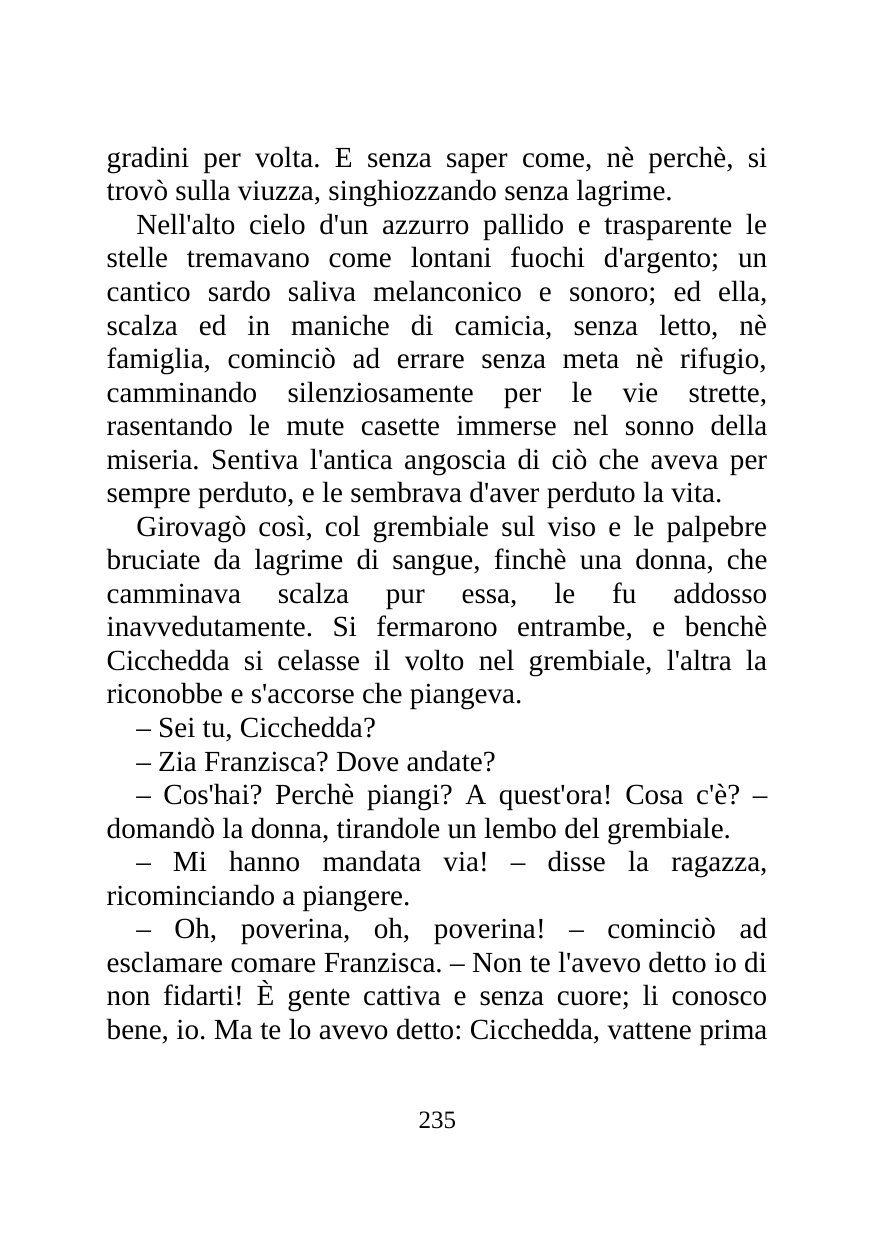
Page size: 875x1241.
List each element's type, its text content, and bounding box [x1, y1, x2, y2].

text – Mi hanno mandata via! – disse la ragazza, ricominciando a piangere. [106, 844, 768, 911]
text – Oh, poverina, oh, poverina! – cominciò ad esclamare comare Franzisca. – Non te l'avevo detto io di non fidarti! È gente cattiva e senza cuore; li conosco bene, io. Ma te lo avevo detto: Cicchedda, vattene prima [106, 911, 768, 1046]
text Girovagò così, col grembiale sul viso e le palpebre bruciate da lagrime di sangue, finchè una donna, che camminava scalza pur essa, le fu addosso inavvedutamente. Si fermarono entrambe, e benchè Cicchedda si celasse il volto nel grembiale, l'altra la riconobbe e s'accorse che piangeva. [106, 509, 768, 710]
text – Zia Franzisca? Dove andate? [106, 744, 768, 777]
text Nell'alto cielo d'un azzurro pallido e trasparente le stelle tremavano come lontani fuochi d'argento; un cantico sardo saliva melanconico e sonoro; ed ella, scalza ed in maniche di camicia, senza letto, nè famiglia, cominciò ad errare senza meta nè rifugio, camminando silenziosamente per le vie strette, rasentando le mute casette immerse nel sonno della miseria. Sentiva l'antica angoscia di ciò che aveva per sempre perduto, e le sembrava d'aver perduto la vita. [106, 207, 768, 509]
text gradini per volta. E senza saper come, nè perchè, si trovò sulla viuzza, singhiozzando senza lagrime. [106, 140, 768, 207]
text – Cos'hai? Perchè piangi? A quest'ora! Cosa c'è? – domandò la donna, tirandole un lembo del grembiale. [106, 777, 768, 844]
text – Sei tu, Cicchedda? [106, 710, 768, 744]
